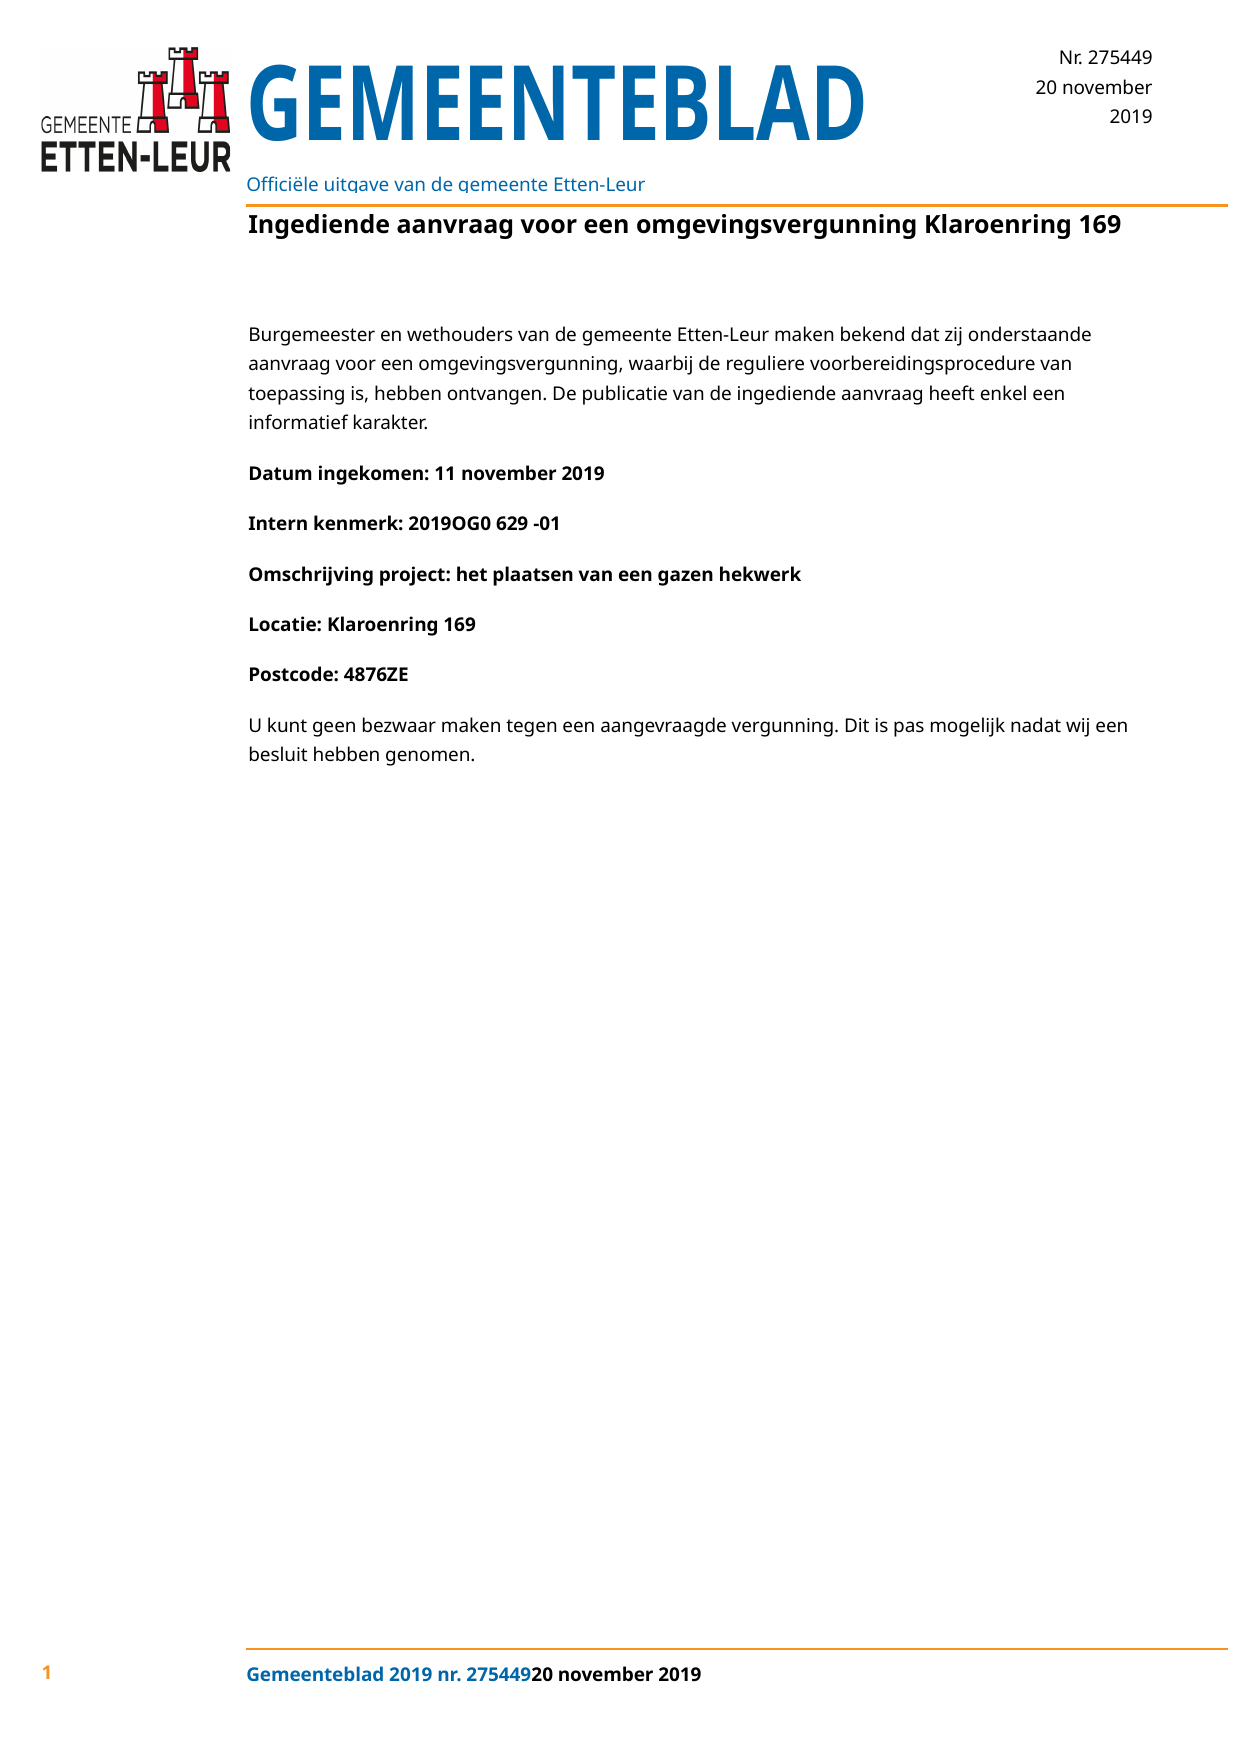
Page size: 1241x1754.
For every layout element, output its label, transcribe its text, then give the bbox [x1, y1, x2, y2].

text Intern kenmerk: 2019OG0 629 -01 [248, 510, 1152, 536]
text Ingediende aanvraag voor een omgevingsvergunning Klaroenring 169 [248, 207, 1152, 241]
picture [41, 47, 231, 172]
text Postcode: 4876ZE [248, 662, 1152, 687]
text Datum ingekomen: 11 november 2019 [248, 460, 1152, 486]
text Omschrijving project: het plaatsen van een gazen hekwerk [248, 561, 1152, 586]
text Locatie: Klaroenring 169 [248, 611, 1152, 637]
text Burgemeester en wethouders van de gemeente Etten-Leur maken bekend dat zij onderstaande aanvraag voor een omgevingsvergunning, waarbij de reguliere voorbereidingsprocedure van toepassing is, hebben ontvangen. De publicatie van de ingediende aanvraag heeft enkel een informatief karakter. [248, 321, 1152, 435]
text U kunt geen bezwaar maken tegen een aangevraagde vergunning. Dit is pas mogelijk nadat wij een besluit hebben genomen. [248, 712, 1152, 767]
